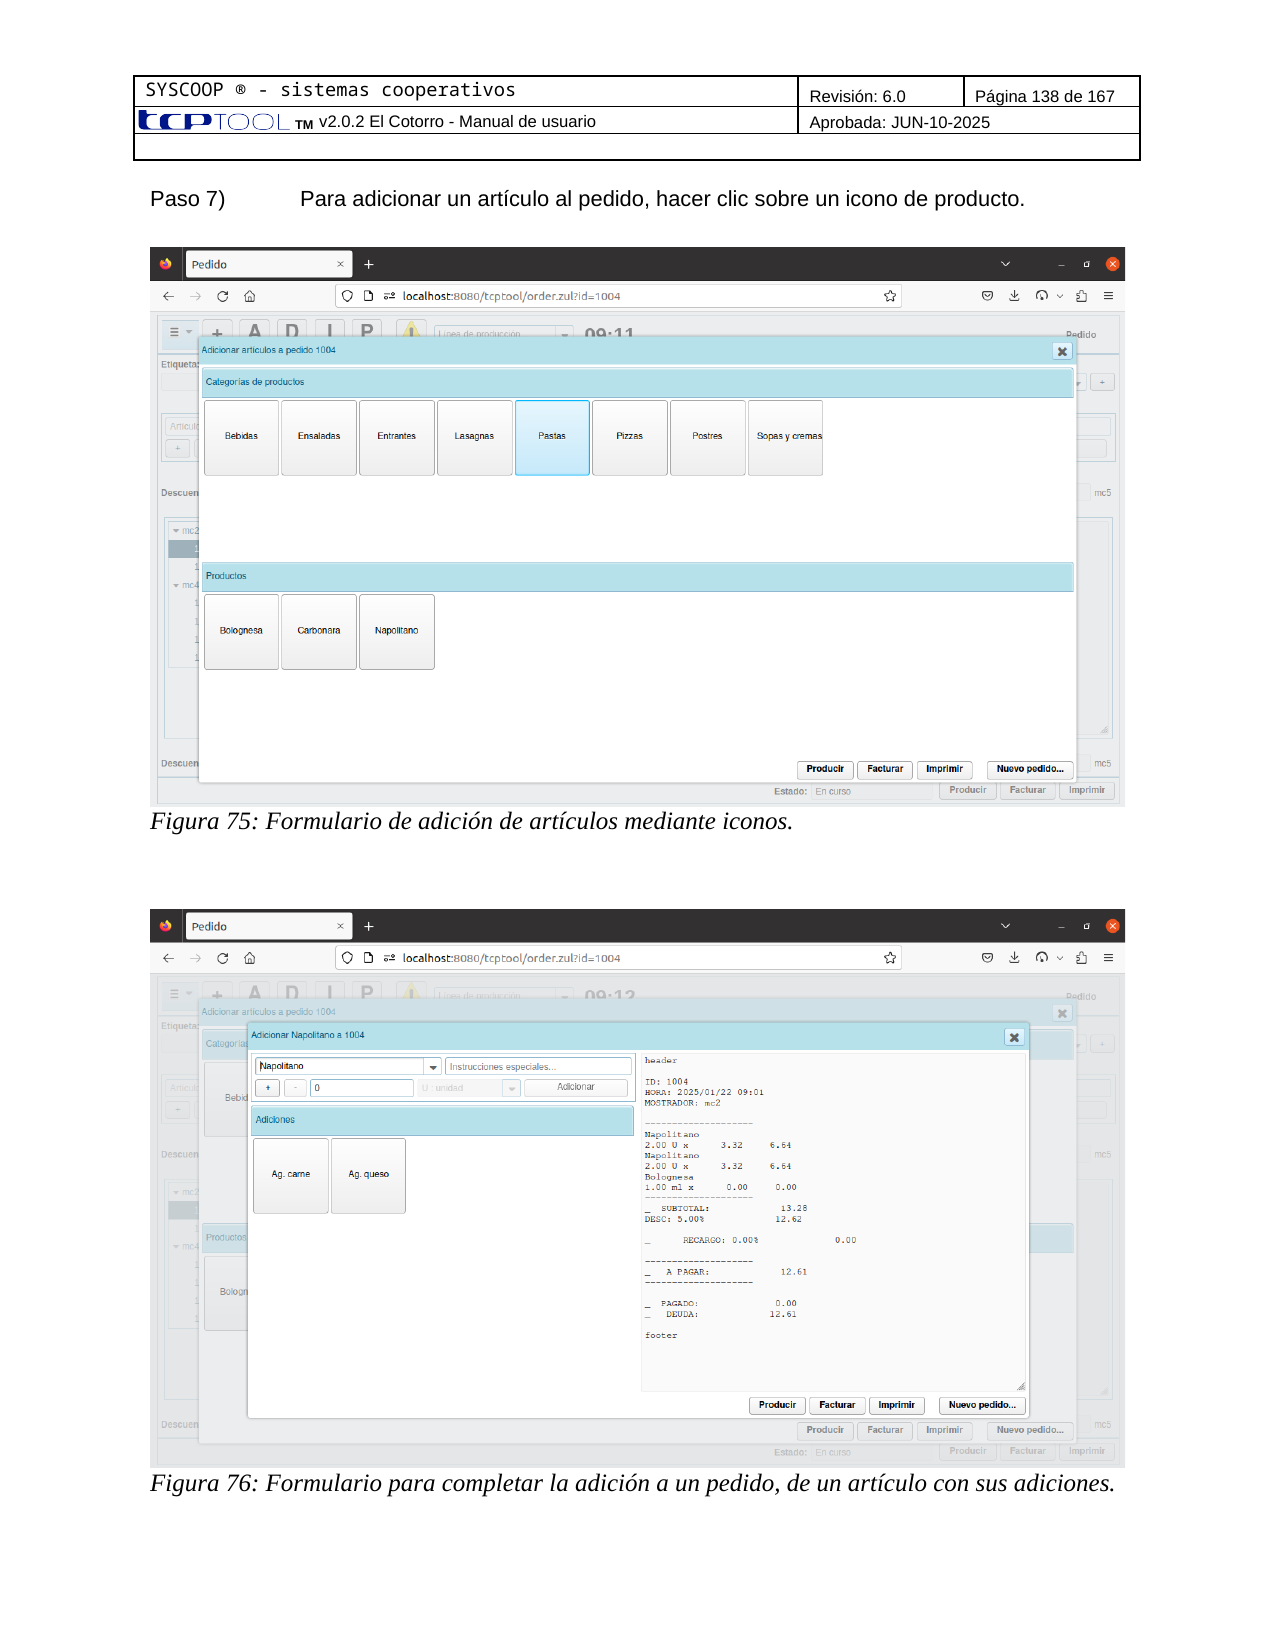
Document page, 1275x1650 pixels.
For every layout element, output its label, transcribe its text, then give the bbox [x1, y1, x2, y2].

text Figura 75: Formulario de adición de artículos mediante iconos. [150, 807, 1125, 835]
list Para adicionar un artículo al pedido, hacer clic sobre un icono de producto. [150, 186, 1125, 211]
picture [150, 909, 1125, 1468]
picture [150, 247, 1125, 807]
picture [138, 110, 290, 130]
text Figura 76: Formulario para completar la adición a un pedido, de un artículo con sus adiciones. [150, 1468, 1125, 1497]
